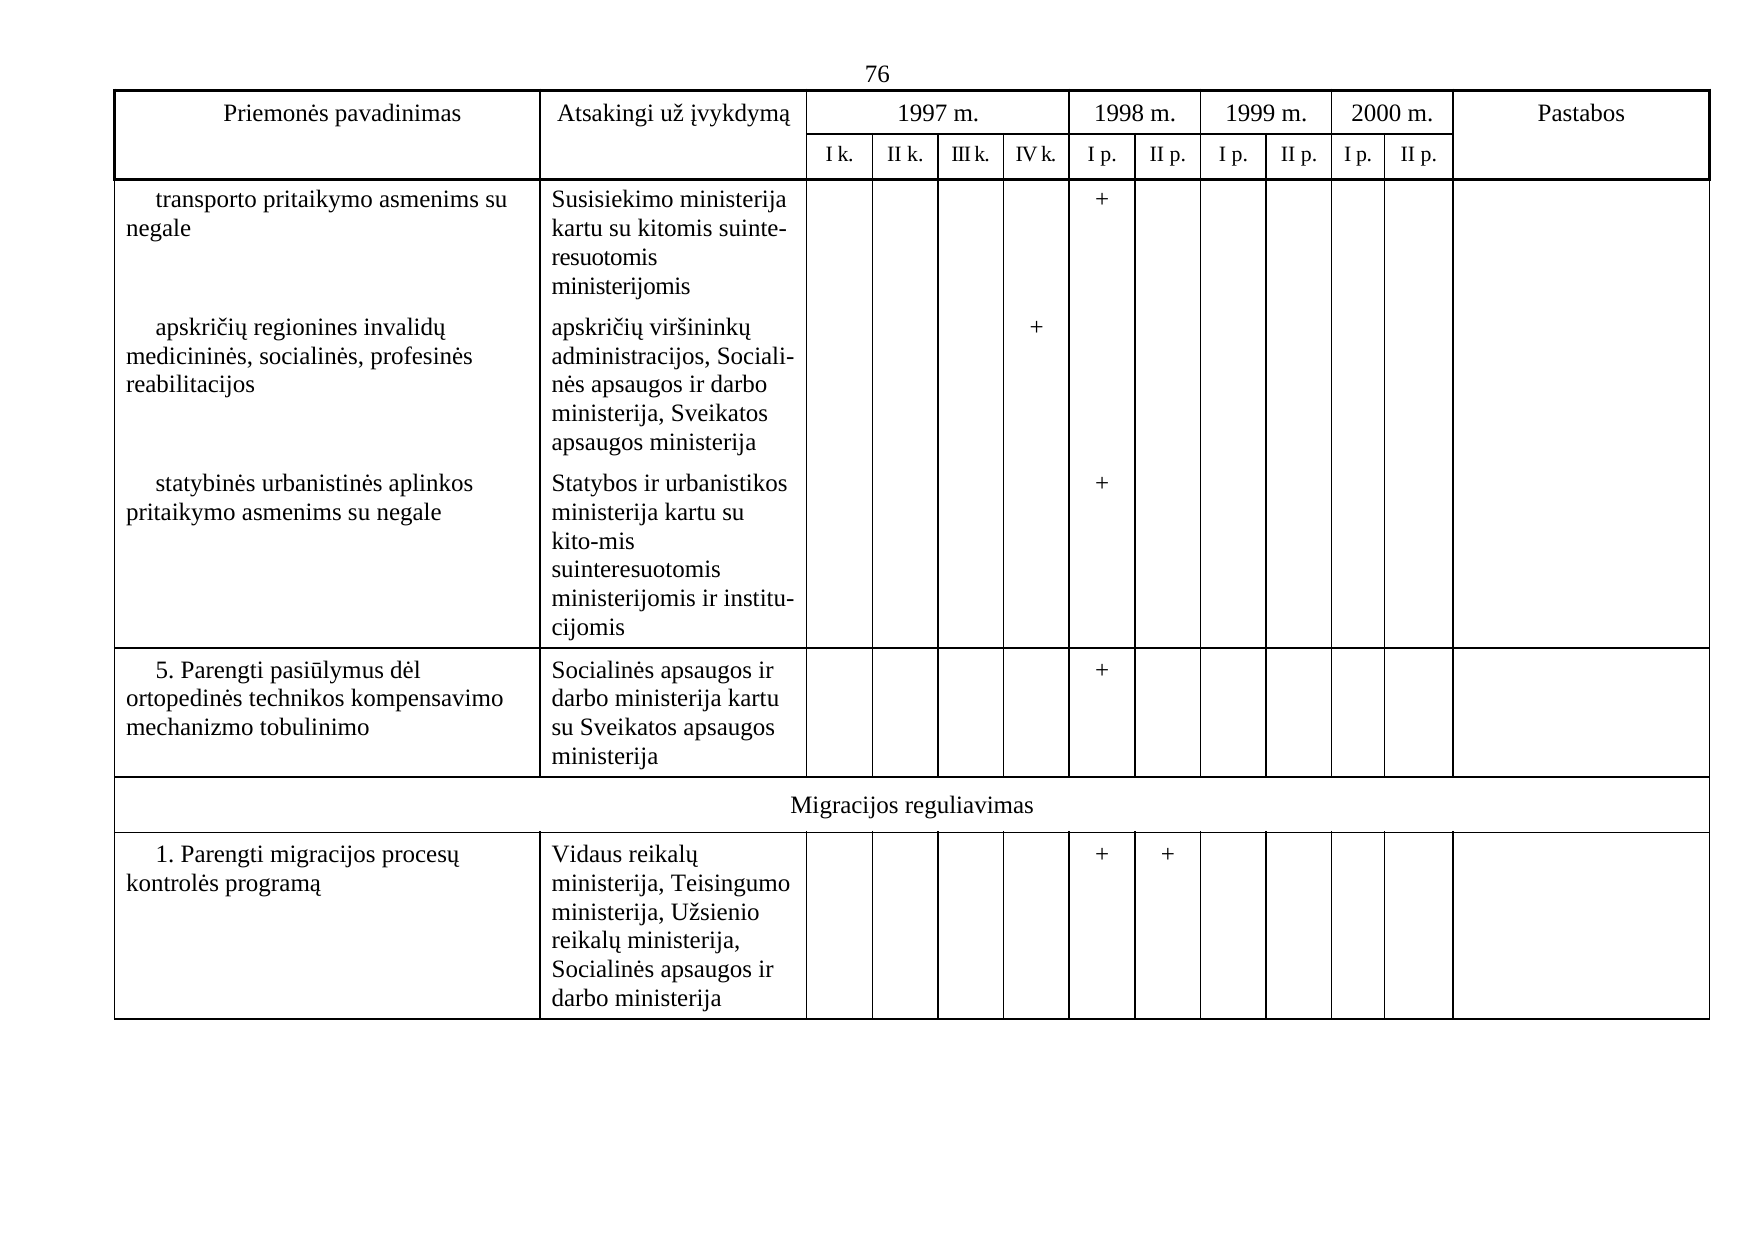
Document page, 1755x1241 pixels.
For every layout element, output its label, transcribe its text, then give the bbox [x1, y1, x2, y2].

table_cell [1332, 649, 1384, 776]
table_cell II p. [1385, 135, 1452, 178]
table_cell [1201, 462, 1265, 647]
table_cell [1070, 306, 1134, 462]
table_cell [1385, 833, 1452, 1018]
table_cell apskričių viršininkų administracijos, Sociali-nės apsaugos ir darbo ministerija, Sveikatos apsaugos ministerija [541, 306, 806, 462]
table_header Priemonės pavadinimas [116, 92, 539, 133]
table_header 1997 m. [807, 92, 1068, 133]
table_cell II p. [1267, 135, 1331, 178]
table_cell [1332, 181, 1384, 306]
table_cell [1267, 833, 1331, 1018]
table_cell [1004, 181, 1068, 306]
table_cell [939, 649, 1003, 776]
table_cell [807, 306, 872, 462]
table_cell + [1136, 833, 1200, 1018]
table_cell I p. [1070, 135, 1134, 178]
table_cell [1267, 649, 1331, 776]
table_cell [116, 133, 539, 178]
table_header 1998 m. [1070, 92, 1200, 133]
table_cell [939, 306, 1003, 462]
table_cell [1332, 462, 1384, 647]
table_cell [1004, 833, 1068, 1018]
table_cell [873, 649, 937, 776]
table_header Atsakingi už įvykdymą [541, 92, 806, 133]
table_header 1999 m. [1201, 92, 1331, 133]
table_cell II k. [873, 135, 937, 178]
table_cell [1004, 649, 1068, 776]
table_cell + [1070, 181, 1134, 306]
table_cell [1201, 649, 1265, 776]
table_cell Statybos ir urbanistikos ministerija kartu su kito-mis suinteresuotomis ministerijomis ir institu-cijomis [541, 462, 806, 647]
table_header 2000 m. [1332, 92, 1452, 133]
table_cell + [1070, 833, 1134, 1018]
table_header Pastabos [1454, 92, 1708, 133]
table_cell [807, 462, 872, 647]
table_cell [1385, 181, 1452, 306]
table_cell [1385, 306, 1452, 462]
table_cell I p. [1332, 135, 1384, 178]
table_cell [1454, 833, 1709, 1018]
table_cell 5. Parengti pasiūlymus dėl ortopedinės technikos kompensavimo mechanizmo tobulinimo [115, 649, 539, 776]
table_cell [1454, 181, 1709, 306]
table_cell [1454, 133, 1708, 178]
table_cell statybinės urbanistinės aplinkos pritaikymo asmenims su negale [115, 462, 539, 647]
table_cell [939, 462, 1003, 647]
table_cell [1454, 306, 1709, 462]
table_cell [1385, 462, 1452, 647]
table_cell [541, 133, 806, 178]
table_cell Susisiekimo ministerija kartu su kitomis suinte-resuotomis ministerijomis [541, 181, 806, 306]
table_cell [1136, 306, 1200, 462]
table_cell [1267, 181, 1331, 306]
table_cell + [1070, 649, 1134, 776]
table_cell apskričių regionines invalidų medicininės, socialinės, profesinės reabilitacijos [115, 306, 539, 462]
table_cell I p. [1201, 135, 1265, 178]
table_cell [807, 649, 872, 776]
table_cell + [1070, 462, 1134, 647]
table_cell [873, 462, 937, 647]
table_cell IV k. [1004, 135, 1068, 178]
table_cell [873, 181, 937, 306]
table_cell II p. [1136, 135, 1200, 178]
table_cell [1004, 462, 1068, 647]
table_cell [807, 833, 872, 1018]
table_cell [1201, 181, 1265, 306]
table_cell [1136, 462, 1200, 647]
table_cell Vidaus reikalų ministerija, Teisingumo ministerija, Užsienio reikalų ministerija, Socialinės apsaugos ir darbo ministerija [541, 833, 806, 1018]
table_cell [1136, 649, 1200, 776]
table_cell Socialinės apsaugos ir darbo ministerija kartu su Sveikatos apsaugos ministerija [541, 649, 806, 776]
table_cell + [1004, 306, 1068, 462]
table_cell [1267, 462, 1331, 647]
table_cell [1454, 649, 1709, 776]
table_cell [1201, 306, 1265, 462]
table_cell Migracijos reguliavimas [115, 778, 1709, 831]
table_cell [873, 833, 937, 1018]
table_cell III k. [939, 135, 1003, 178]
table_cell [1267, 306, 1331, 462]
table_cell [939, 181, 1003, 306]
table_cell transporto pritaikymo asmenims su negale [115, 181, 539, 306]
table_cell [1136, 181, 1200, 306]
table_cell [1385, 649, 1452, 776]
table_cell [1454, 462, 1709, 647]
table_cell [1332, 306, 1384, 462]
table_cell 1. Parengti migracijos procesų kontrolės programą [115, 833, 539, 1018]
table_cell [807, 181, 872, 306]
table_cell [873, 306, 937, 462]
table_cell [1332, 833, 1384, 1018]
table_cell [1201, 833, 1265, 1018]
table_cell [939, 833, 1003, 1018]
table_cell I k. [807, 135, 872, 178]
